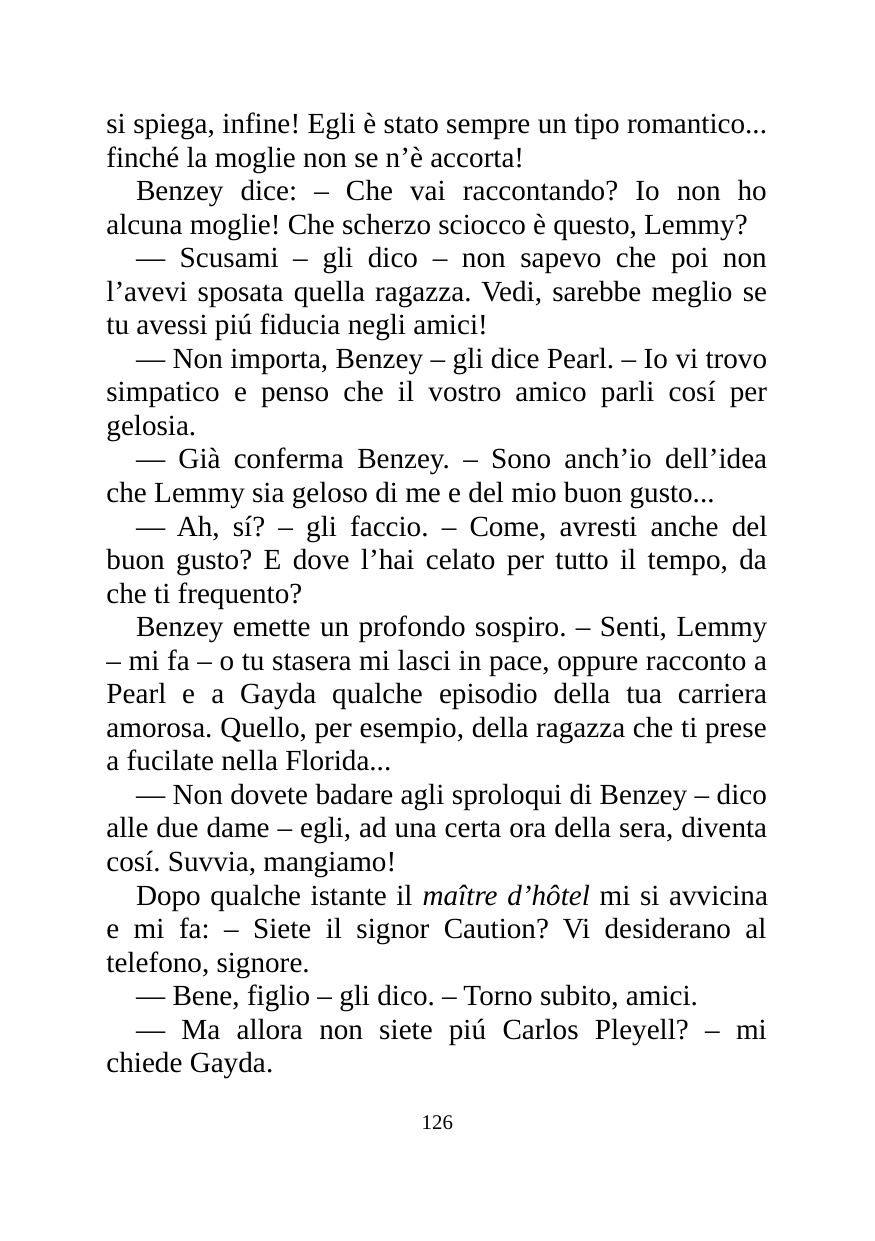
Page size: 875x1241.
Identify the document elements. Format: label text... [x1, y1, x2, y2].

text — Ma allora non siete piú Carlos Pleyell? – mi chiede Gayda. [106, 1012, 768, 1079]
text — Bene, figlio – gli dico. – Torno subito, amici. [106, 978, 768, 1012]
text si spiega, infine! Egli è stato sempre un tipo romantico... finché la moglie non se n’è accorta! [106, 106, 768, 173]
text — Scusami – gli dico – non sapevo che poi non l’avevi sposata quella ragazza. Vedi, sarebbe meglio se tu avessi piú fiducia negli amici! [106, 240, 768, 341]
text Benzey emette un profondo sospiro. – Senti, Lemmy – mi fa – o tu stasera mi lasci in pace, oppure racconto a Pearl e a Gayda qualche episodio della tua carriera amorosa. Quello, per esempio, della ragazza che ti prese a fucilate nella Florida... [106, 609, 768, 777]
text — Già conferma Benzey. – Sono anch’io dell’idea che Lemmy sia geloso di me e del mio buon gusto... [106, 442, 768, 509]
text — Non importa, Benzey – gli dice Pearl. – Io vi trovo simpatico e penso che il vostro amico parli cosí per gelosia. [106, 341, 768, 442]
text — Non dovete badare agli sproloqui di Benzey – dico alle due dame – egli, ad una certa ora della sera, diventa cosí. Suvvia, mangiamo! [106, 777, 768, 878]
text Dopo qualche istante il maître d’hôtel mi si avvicina e mi fa: – Siete il signor Caution? Vi desiderano al telefono, signore. [106, 878, 768, 978]
text Benzey dice: – Che vai raccontando? Io non ho alcuna moglie! Che scherzo sciocco è questo, Lemmy? [106, 173, 768, 240]
text — Ah, sí? – gli faccio. – Come, avresti anche del buon gusto? E dove l’hai celato per tutto il tempo, da che ti frequento? [106, 509, 768, 609]
